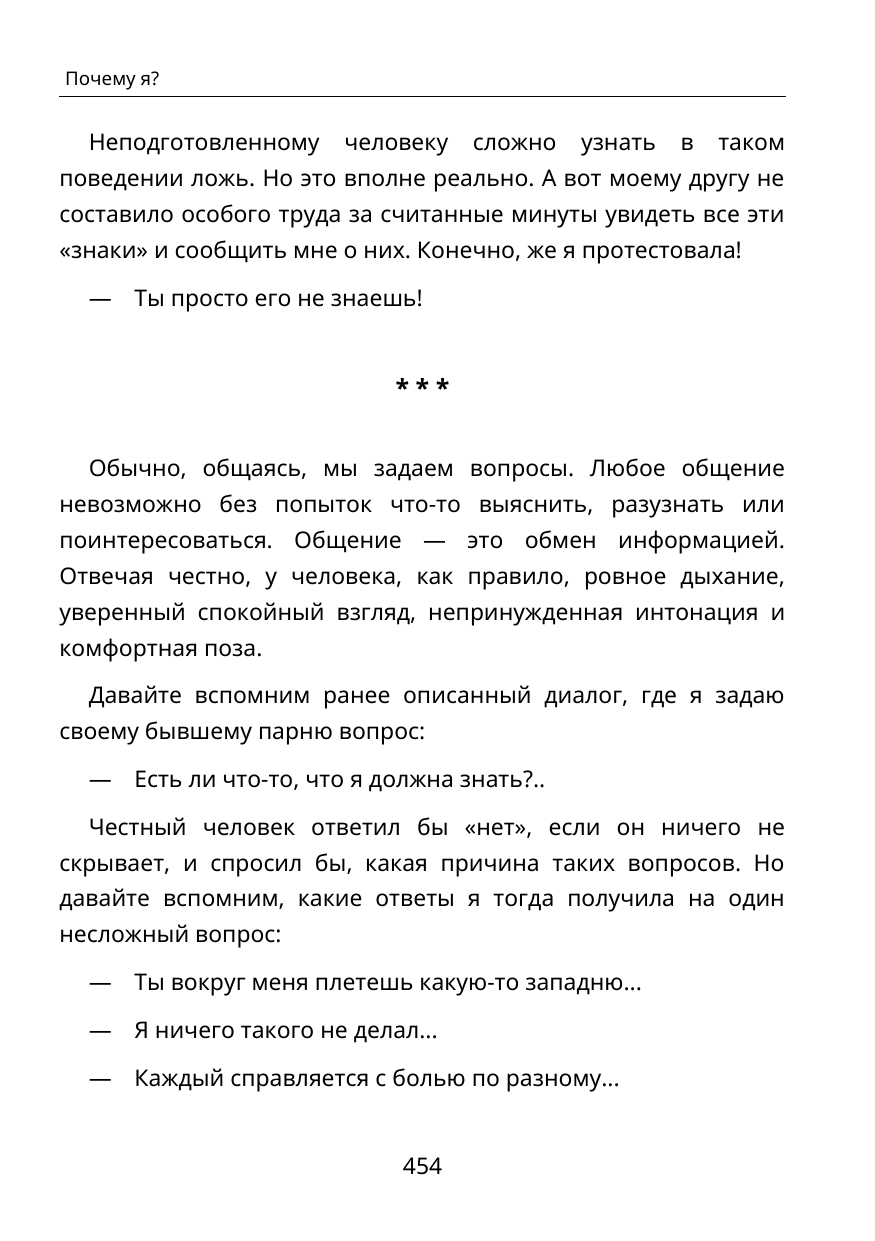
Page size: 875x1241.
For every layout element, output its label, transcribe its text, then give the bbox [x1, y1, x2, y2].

subtitle * * * [59, 371, 786, 405]
list Я ничего такого не делал... [59, 1014, 786, 1045]
text Честный человек ответил бы «нет», если он ничего не скрывает, и спросил бы, какая причина таких вопросов. Но давайте вспомним, какие ответы я тогда получила на один несложный вопрос: [59, 811, 786, 949]
text Неподготовленному человеку сложно узнать в таком поведении ложь. Но это вполне реально. А вот моему другу не составило особого труда за считанные минуты увидеть все эти «знаки» и сообщить мне о них. Конечно, же я протестовала! [59, 126, 786, 265]
text Давайте вспомним ранее описанный диалог, где я задаю своему бывшему парню вопрос: [59, 679, 786, 746]
list Каждый справляется с болью по разному... [59, 1061, 786, 1093]
text Обычно, общаясь, мы задаем вопросы. Любое общение невозможно без попыток что-то выяснить, разузнать или поинтересоваться. Общение — это обмен информацией. Отвечая честно, у человека, как правило, ровное дыхание, уверенный спокойный взгляд, непринужденная интонация и комфортная поза. [59, 452, 786, 663]
list Ты вокруг меня плетешь какую-то западню... [59, 966, 786, 997]
list Ты просто его не знаешь! [59, 282, 786, 313]
list Есть ли что-то, что я должна знать?.. [59, 763, 786, 794]
